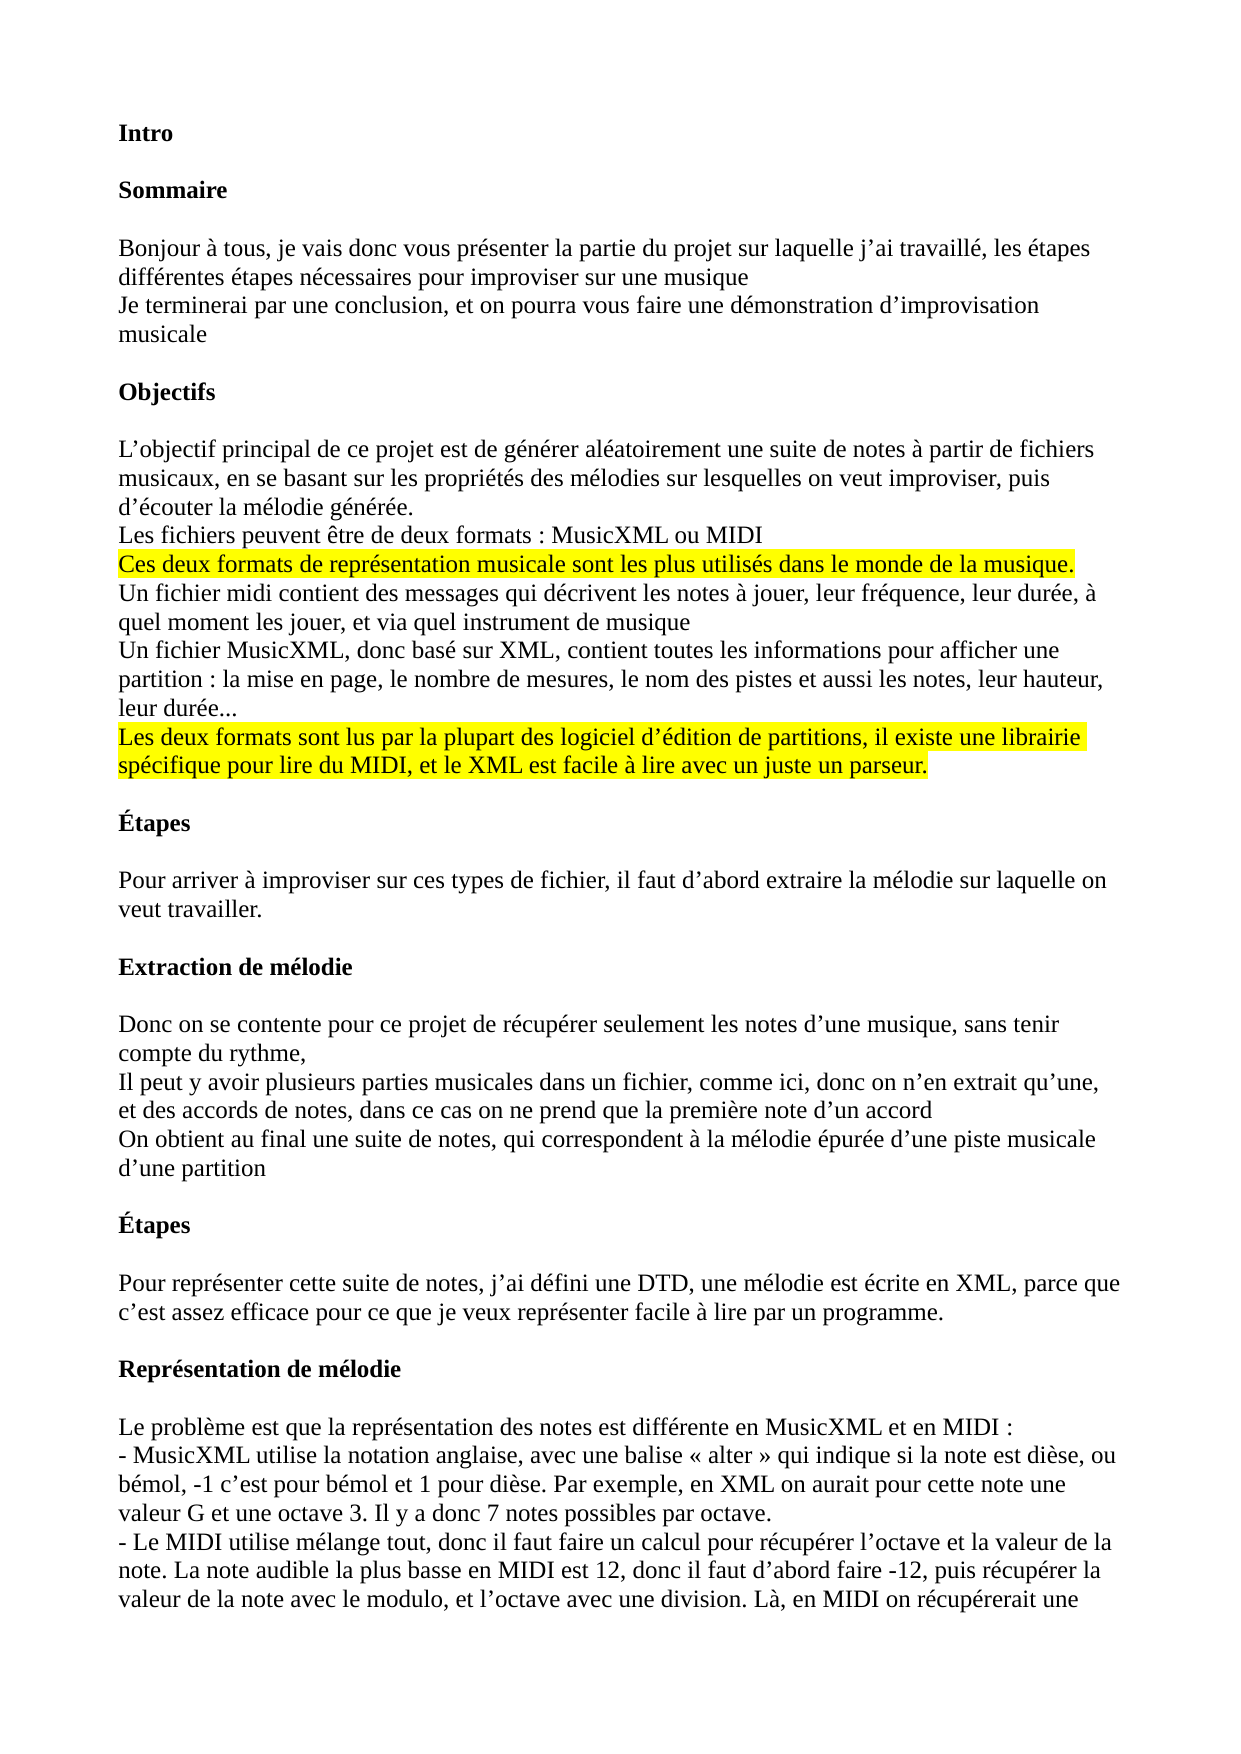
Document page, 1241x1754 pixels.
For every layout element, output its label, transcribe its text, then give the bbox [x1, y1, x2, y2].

text - MusicXML utilise la notation anglaise, avec une balise « alter » qui indique si la note est dièse, ou bémol, -1 c’est pour bémol et 1 pour dièse. Par exemple, en XML on aurait pour cette note une valeur G et une octave 3. Il y a donc 7 notes possibles par octave. [118, 1441, 1122, 1527]
text On obtient au final une suite de notes, qui correspondent à la mélodie épurée d’une piste musicale d’une partition [118, 1124, 1122, 1182]
text Le problème est que la représentation des notes est différente en MusicXML et en MIDI : [118, 1412, 1122, 1441]
text L’objectif principal de ce projet est de générer aléatoirement une suite de notes à partir de fichiers musicaux, en se basant sur les propriétés des mélodies sur lesquelles on veut improviser, puis d’écouter la mélodie générée. [118, 434, 1122, 521]
text Un fichier MusicXML, donc basé sur XML, contient toutes les informations pour afficher une partition : la mise en page, le nombre de mesures, le nom des pistes et aussi les notes, leur hauteur, leur durée... [118, 636, 1122, 722]
text Intro [118, 118, 1122, 147]
text Extraction de mélodie [118, 952, 1122, 981]
text - Le MIDI utilise mélange tout, donc il faut faire un calcul pour récupérer l’octave et la valeur de la note. La note audible la plus basse en MIDI est 12, donc il faut d’abord faire -12, puis récupérer la valeur de la note avec le modulo, et l’octave avec une division. Là, en MIDI on récupérerait une [118, 1527, 1122, 1613]
text Bonjour à tous, je vais donc vous présenter la partie du projet sur laquelle j’ai travaillé, les étapes différentes étapes nécessaires pour improviser sur une musique [118, 233, 1122, 291]
text Sommaire [118, 176, 1122, 204]
text Il peut y avoir plusieurs parties musicales dans un fichier, comme ici, donc on n’en extrait qu’une, et des accords de notes, dans ce cas on ne prend que la première note d’un accord [118, 1067, 1122, 1124]
text Représentation de mélodie [118, 1354, 1122, 1383]
text Les fichiers peuvent être de deux formats : MusicXML ou MIDI [118, 521, 1122, 549]
text Pour représenter cette suite de notes, j’ai défini une DTD, une mélodie est écrite en XML, parce que c’est assez efficace pour ce que je veux représenter facile à lire par un programme. [118, 1268, 1122, 1326]
text Un fichier midi contient des messages qui décrivent les notes à jouer, leur fréquence, leur durée, à quel moment les jouer, et via quel instrument de musique [118, 578, 1122, 636]
text Les deux formats sont lus par la plupart des logiciel d’édition de partitions, il existe une librairie spécifique pour lire du MIDI, et le XML est facile à lire avec un juste un parseur. [118, 722, 1122, 779]
text Étapes [118, 1211, 1122, 1239]
text Je terminerai par une conclusion, et on pourra vous faire une démonstration d’improvisation musicale [118, 291, 1122, 348]
text Ces deux formats de représentation musicale sont les plus utilisés dans le monde de la musique. [118, 549, 1122, 578]
text Objectifs [118, 377, 1122, 406]
text Étapes [118, 808, 1122, 837]
text Donc on se contente pour ce projet de récupérer seulement les notes d’une musique, sans tenir compte du rythme, [118, 1009, 1122, 1067]
text Pour arriver à improviser sur ces types de fichier, il faut d’abord extraire la mélodie sur laquelle on veut travailler. [118, 866, 1122, 923]
